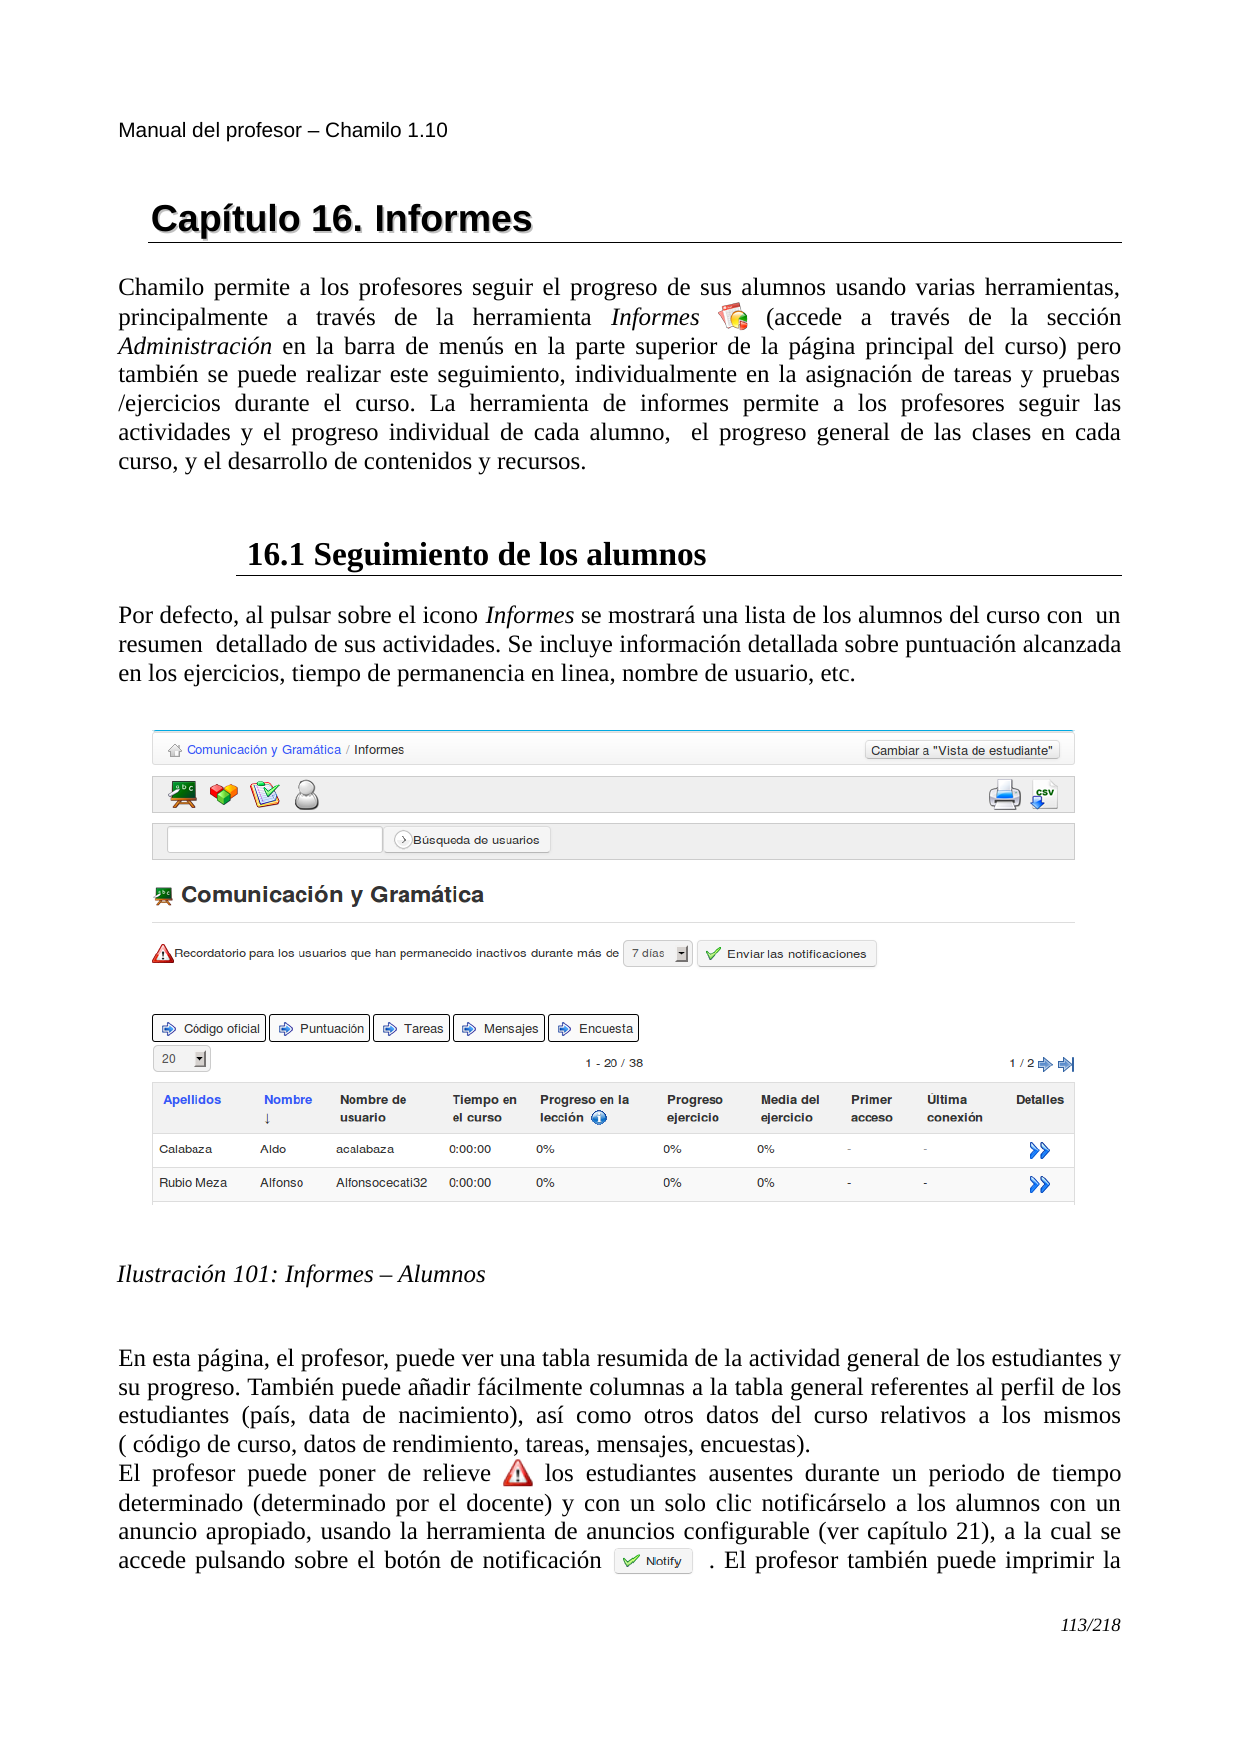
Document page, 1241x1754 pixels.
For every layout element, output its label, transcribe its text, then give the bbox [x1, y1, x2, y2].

subtitle Seguimiento de los alumnos [236, 534, 1122, 575]
text Chamilo permite a los profesores seguir el progreso de sus alumnos usando varias herramientas, principalmente a través de la herramienta Informes (accede a través de la sección Administración en la barra de menús en la parte superior de la página principal del curso) pero también se puede realizar este seguimiento, individualmente en la asignación de tareas y pruebas /ejercicios durante el curso. La herramienta de informes permite a los profesores seguir las actividades y el progreso individual de cada alumno, el progreso general de las clases en cada curso, y el desarrollo de contenidos y recursos. [118, 272, 1122, 474]
subtitle Informes [148, 193, 1122, 242]
picture [144, 730, 1080, 1205]
picture [611, 1545, 700, 1575]
picture [503, 1458, 533, 1488]
picture [718, 301, 748, 331]
text En esta página, el profesor, puede ver una tabla resumida de la actividad general de los estudiantes y su progreso. También puede añadir fácilmente columnas a la tabla general referentes al perfil de los estudiantes (país, data de nacimiento), así como otros datos del curso relativos a los mismos ( código de curso, datos de rendimiento, tareas, mensajes, encuestas). [118, 1343, 1122, 1458]
text Por defecto, al pulsar sobre el icono Informes se mostrará una lista de los alumnos del curso con un resumen detallado de sus actividades. Se incluye información detallada sobre puntuación alcanzada en los ejercicios, tiempo de permanencia en linea, nombre de usuario, etc. [118, 600, 1122, 686]
text El profesor puede poner de relieve los estudiantes ausentes durante un periodo de tiempo determinado (determinado por el docente) y con un solo clic notificárselo a los alumnos con un anuncio apropiado, usando la herramienta de anuncios configurable (ver capítulo 21), a la cual se accede pulsando sobre el botón de notificación . El profesor también puede imprimir la [118, 1458, 1122, 1574]
text Ilustración 101: Informes – Alumnos [117, 1259, 1102, 1287]
